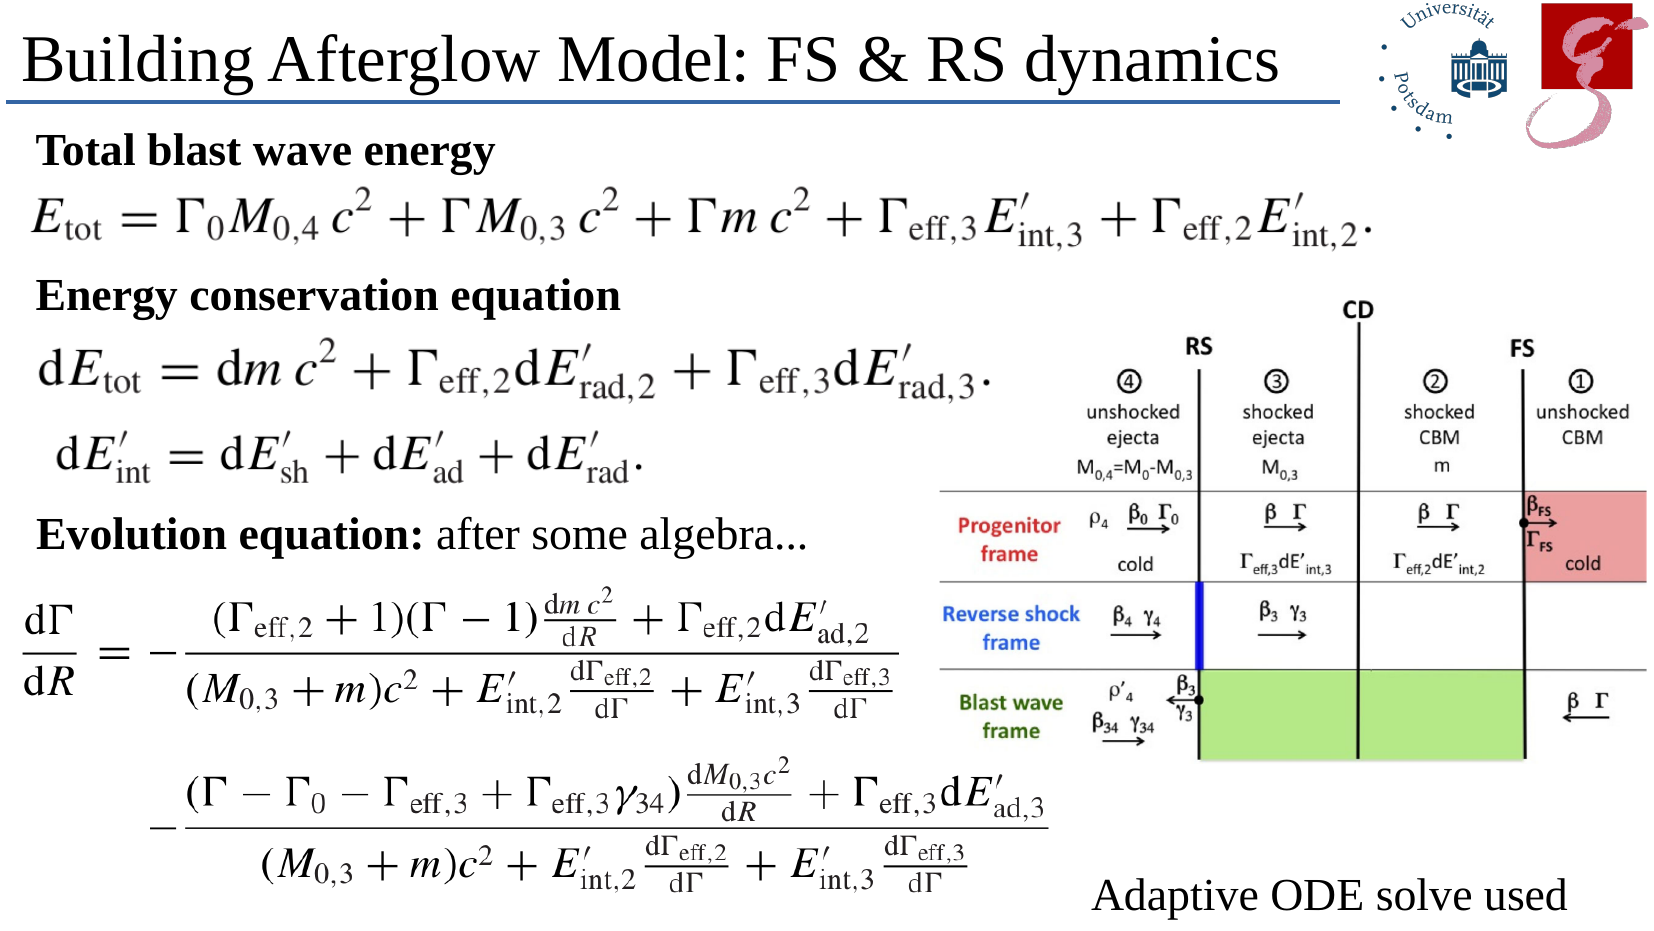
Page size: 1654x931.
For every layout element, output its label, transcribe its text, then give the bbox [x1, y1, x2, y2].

picture [20, 178, 1388, 257]
text_box Evolution equation: after some algebra... [21, 501, 817, 563]
text_box Adaptive ODE solve used [1076, 862, 1576, 924]
title Building Afterglow Model: FS & RS dynamics [20, 0, 1375, 118]
picture [1375, 0, 1654, 154]
text_box Energy conservation equation [20, 262, 633, 323]
text_box Total blast wave energy [20, 117, 507, 178]
picture [37, 420, 665, 488]
picture [20, 298, 1654, 903]
